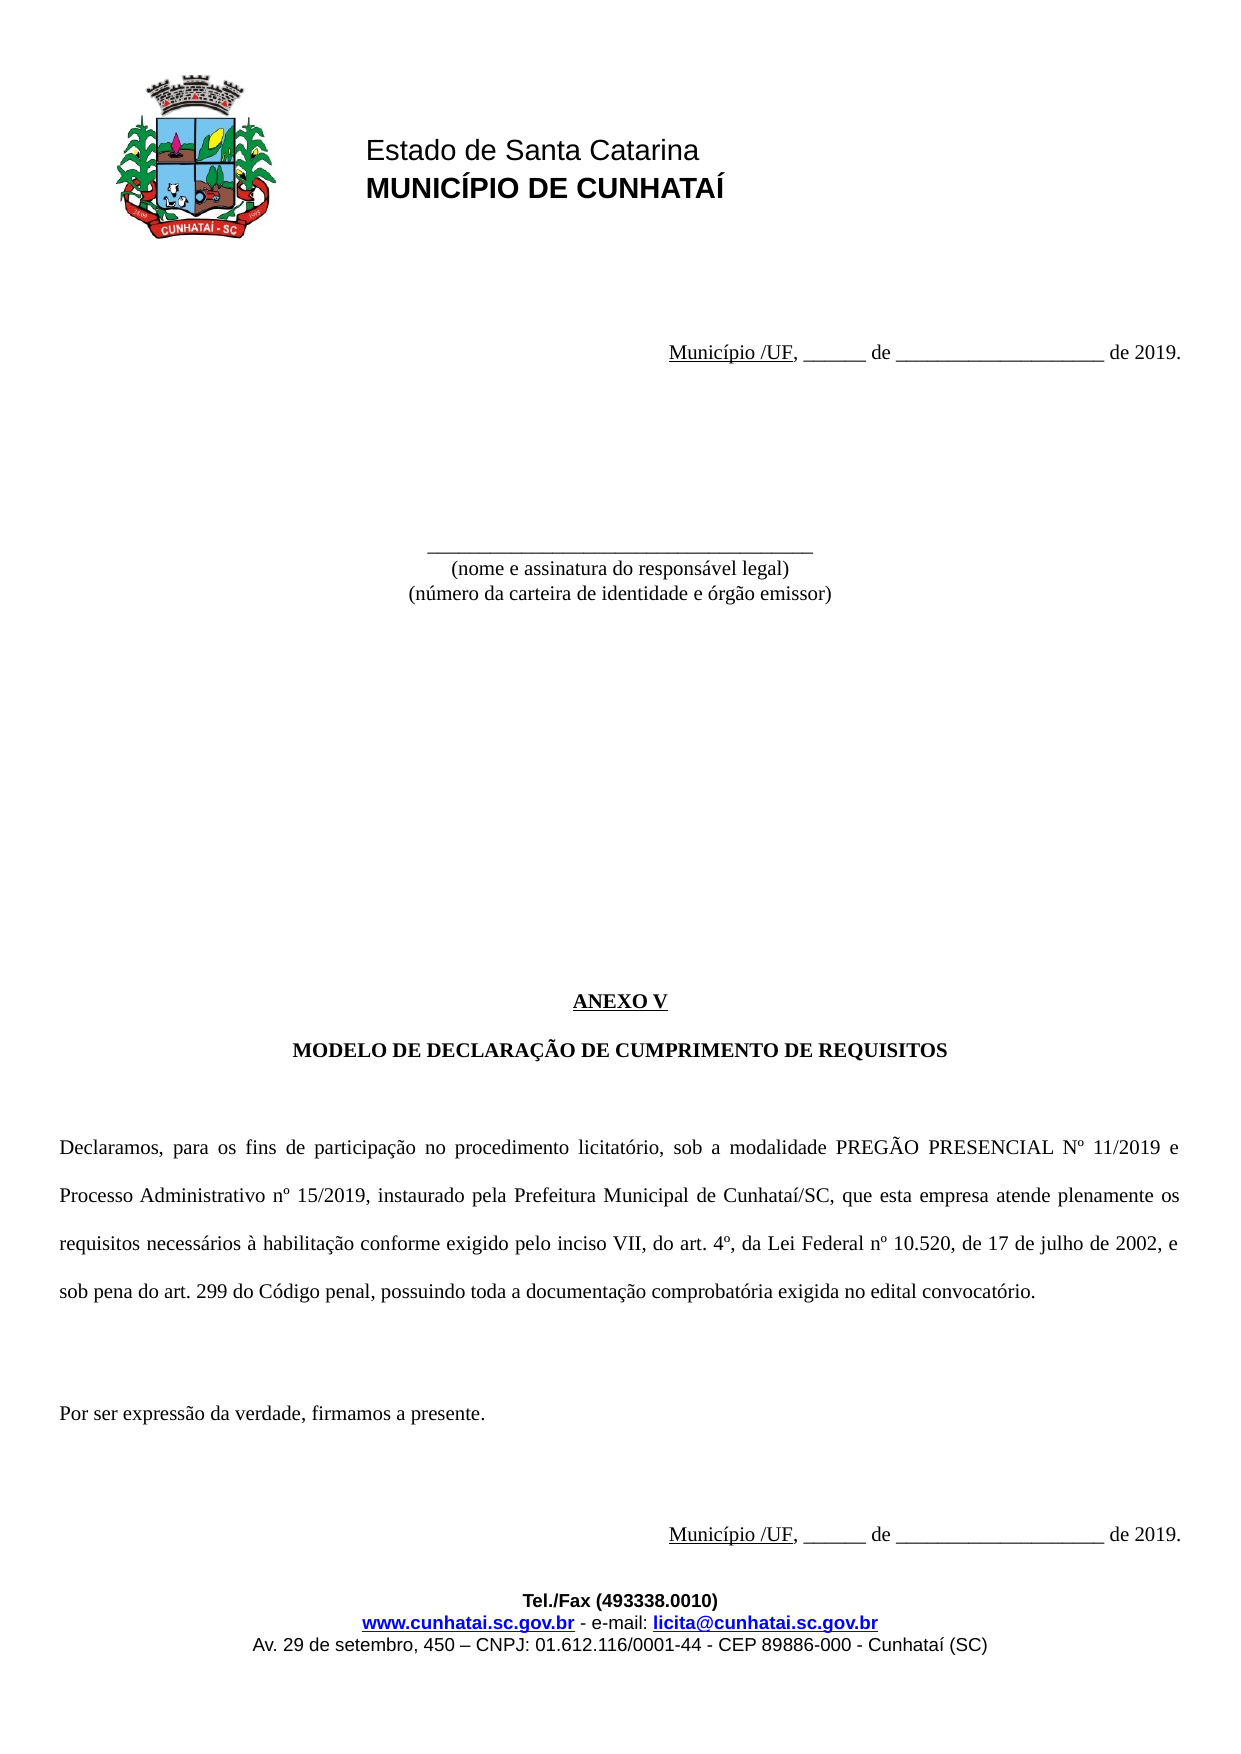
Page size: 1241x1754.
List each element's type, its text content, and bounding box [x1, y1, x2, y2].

text ANEXO V [59, 989, 1181, 1013]
text Por ser expressão da verdade, firmamos a presente. [59, 1400, 1181, 1424]
text (nome e assinatura do responsável legal) [59, 556, 1181, 580]
text [59, 1546, 1181, 1570]
text (número da carteira de identidade e órgão emissor) [59, 580, 1181, 604]
text Declaramos, para os fins de participação no procedimento licitatório, sob a modalidade PREGÃO PRESENCIAL Nº 11/2019 e Processo Administrativo nº 15/2019, instaurado pela Prefeitura Municipal de Cunhataí/SC, que esta empresa atende plenamente os requisitos necessários à habilitação conforme exigido pelo inciso VII, do art. 4º, da Lei Federal nº 10.520, de 17 de julho de 2002, e sob pena do art. 299 do Código penal, possuindo toda a documentação comprobatória exigida no edital convocatório. [59, 1135, 1181, 1303]
text Município /UF, ______ de ____________________ de 2019. [59, 340, 1181, 364]
text _____________________________________ [59, 364, 1181, 556]
text MODELO DE DECLARAÇÃO DE CUMPRIMENTO DE REQUISITOS [59, 1038, 1181, 1062]
text Município /UF, ______ de ____________________ de 2019. [59, 1522, 1181, 1546]
